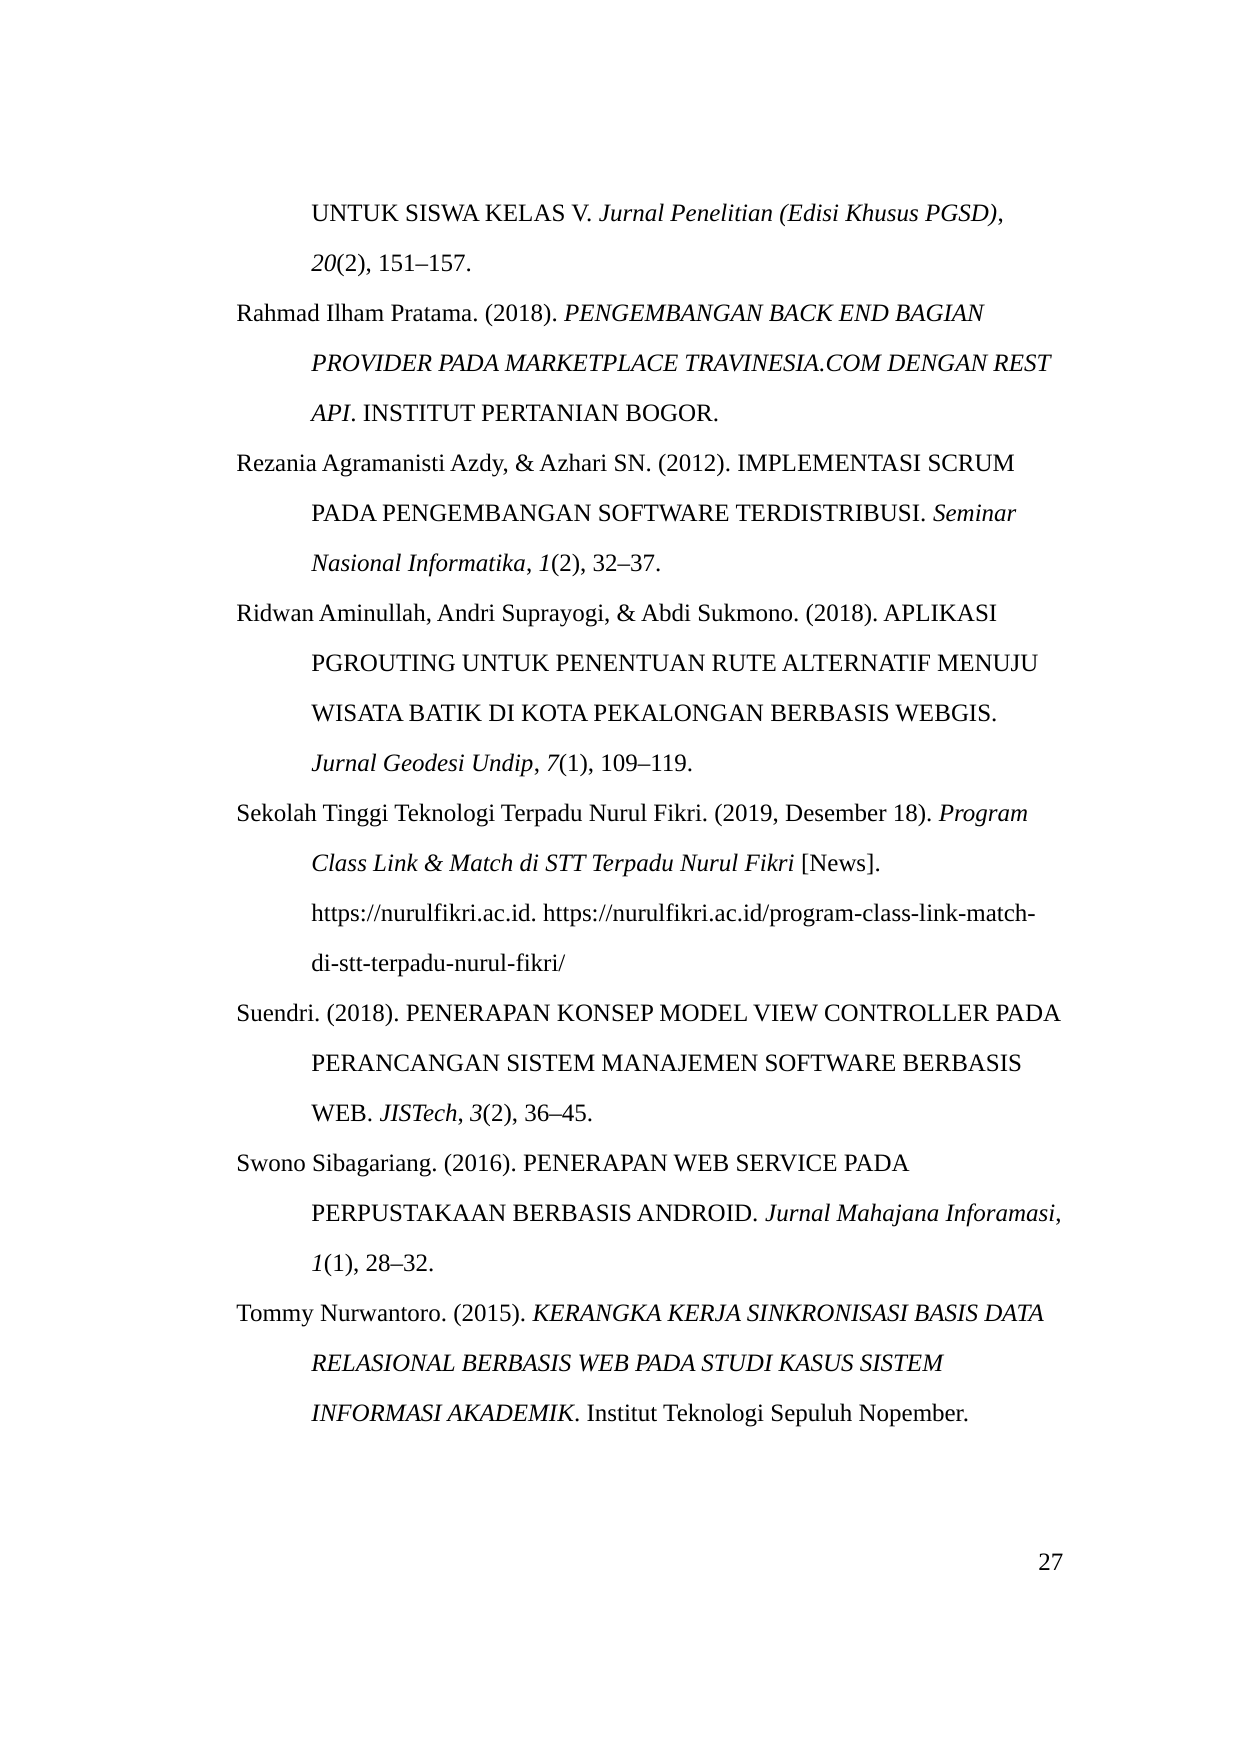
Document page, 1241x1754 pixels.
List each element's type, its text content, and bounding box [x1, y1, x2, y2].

text Rahmad Ilham Pratama. (2018). PENGEMBANGAN BACK END BAGIAN PROVIDER PADA MARKETPLACE TRAVINESIA.COM DENGAN REST API. INSTITUT PERTANIAN BOGOR. [236, 277, 1063, 427]
text Suendri. (2018). PENERAPAN KONSEP MODEL VIEW CONTROLLER PADA PERANCANGAN SISTEM MANAJEMEN SOFTWARE BERBASIS WEB. JISTech, 3(2), 36–45. [236, 977, 1063, 1127]
text Tommy Nurwantoro. (2015). KERANGKA KERJA SINKRONISASI BASIS DATA RELASIONAL BERBASIS WEB PADA STUDI KASUS SISTEM INFORMASI AKADEMIK. Institut Teknologi Sepuluh Nopember. [236, 1277, 1063, 1427]
text Sekolah Tinggi Teknologi Terpadu Nurul Fikri. (2019, Desember 18). Program Class Link & Match di STT Terpadu Nurul Fikri [News]. https://nurulfikri.ac.id. https://nurulfikri.ac.id/program-class-link-match-di-stt-terpadu-nurul-fikri/ [236, 777, 1063, 977]
text Rezania Agramanisti Azdy, & Azhari SN. (2012). IMPLEMENTASI SCRUM PADA PENGEMBANGAN SOFTWARE TERDISTRIBUSI. Seminar Nasional Informatika, 1(2), 32–37. [236, 427, 1063, 577]
text UNTUK SISWA KELAS V. Jurnal Penelitian (Edisi Khusus PGSD), 20(2), 151–157. [236, 177, 1063, 277]
text Swono Sibagariang. (2016). PENERAPAN WEB SERVICE PADA PERPUSTAKAAN BERBASIS ANDROID. Jurnal Mahajana Inforamasi, 1(1), 28–32. [236, 1127, 1063, 1277]
text Ridwan Aminullah, Andri Suprayogi, & Abdi Sukmono. (2018). APLIKASI PGROUTING UNTUK PENENTUAN RUTE ALTERNATIF MENUJU WISATA BATIK DI KOTA PEKALONGAN BERBASIS WEBGIS. Jurnal Geodesi Undip, 7(1), 109–119. [236, 577, 1063, 777]
